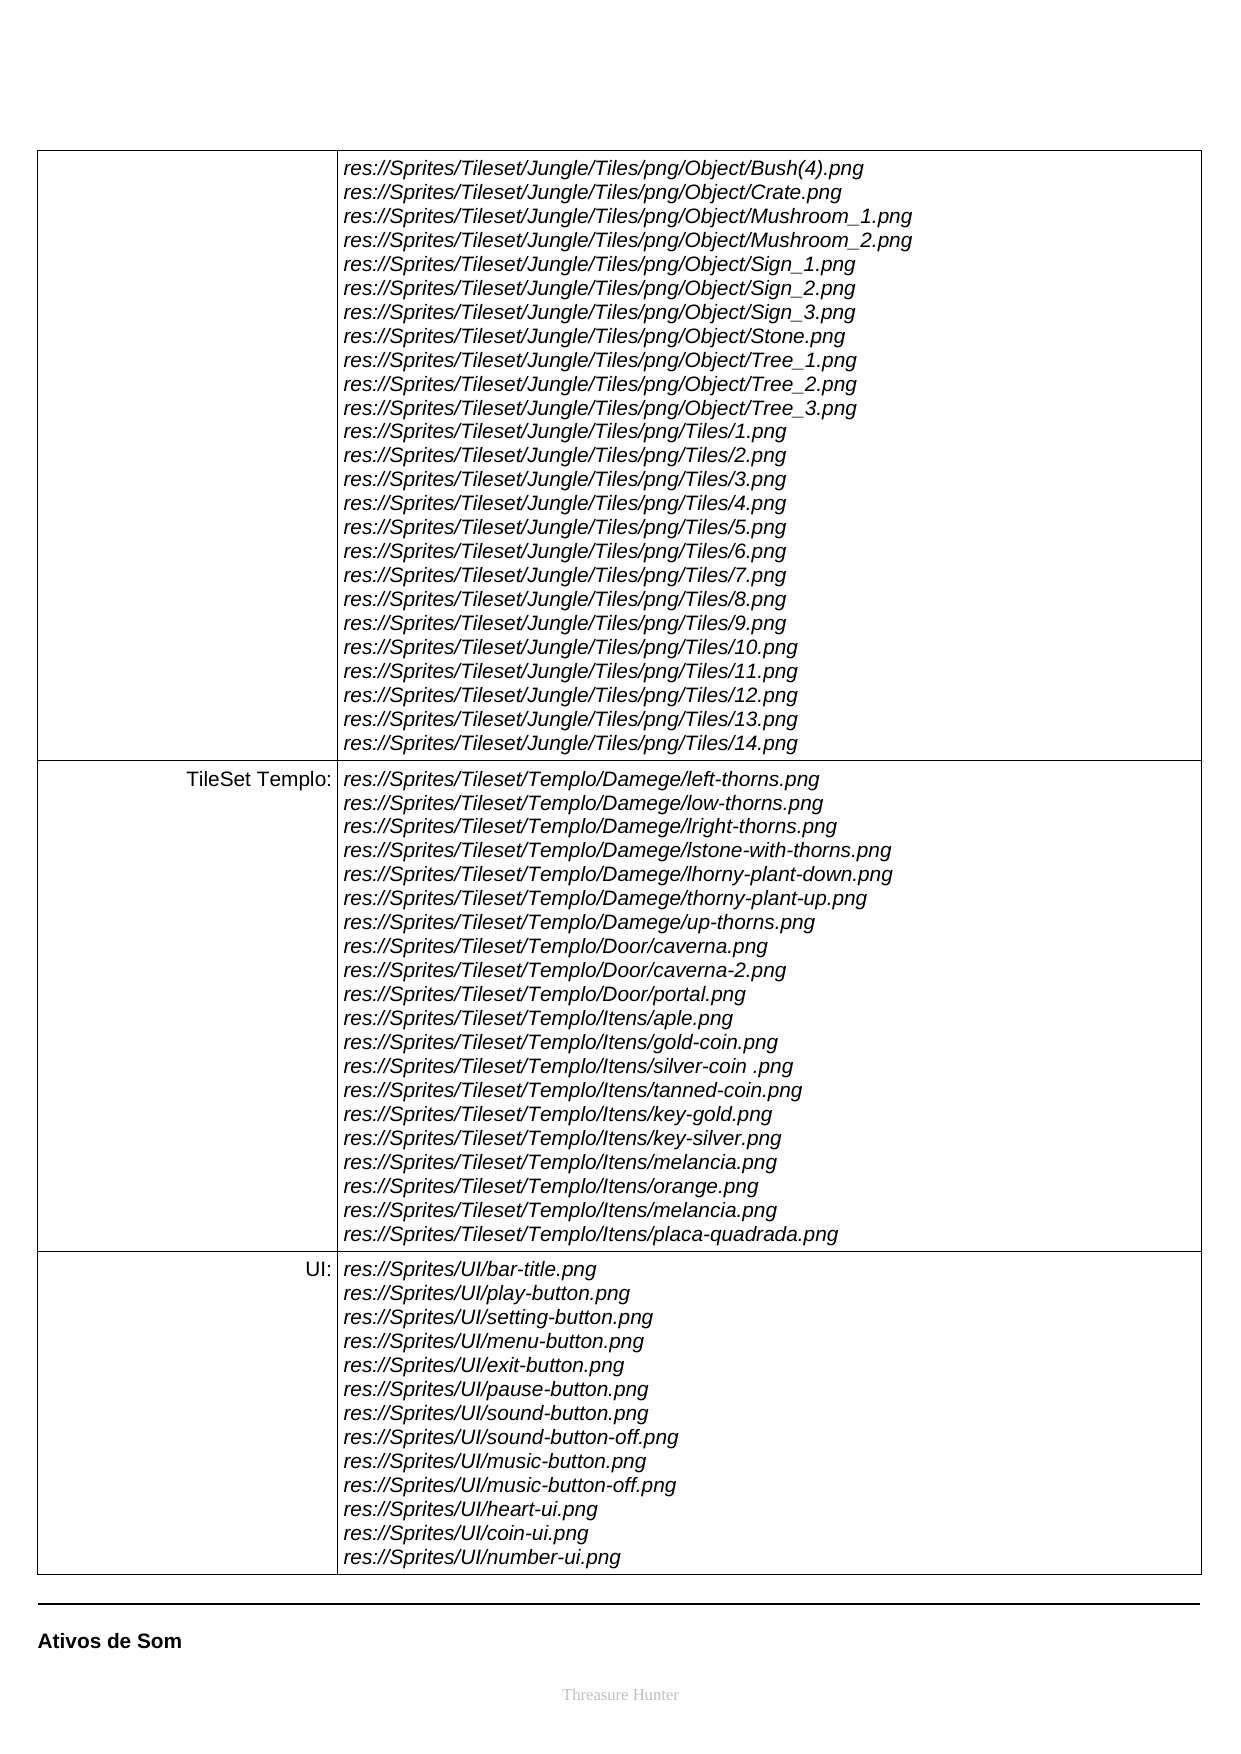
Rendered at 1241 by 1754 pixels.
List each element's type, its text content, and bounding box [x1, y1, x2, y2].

table_cell res://Sprites/Tileset/Jungle/Tiles/png/Object/Bush(4).png res://Sprites/Tileset/Jungle/Tiles/png/Object/Crate.png res://Sprites/Tileset/Jungle/Tiles/png/Object/Mushroom_1.png res://Sprites/Tileset/Jungle/Tiles/png/Object/Mushroom_2.png res://Sprites/Tileset/Jungle/Tiles/png/Object/Sign_1.png res://Sprites/Tileset/Jungle/Tiles/png/Object/Sign_2.png res://Sprites/Tileset/Jungle/Tiles/png/Object/Sign_3.png res://Sprites/Tileset/Jungle/Tiles/png/Object/Stone.png res://Sprites/Tileset/Jungle/Tiles/png/Object/Tree_1.png res://Sprites/Tileset/Jungle/Tiles/png/Object/Tree_2.png res://Sprites/Tileset/Jungle/Tiles/png/Object/Tree_3.png res://Sprites/Tileset/Jungle/Tiles/png/Tiles/1.png res://Sprites/Tileset/Jungle/Tiles/png/Tiles/2.png res://Sprites/Tileset/Jungle/Tiles/png/Tiles/3.png res://Sprites/Tileset/Jungle/Tiles/png/Tiles/4.png res://Sprites/Tileset/Jungle/Tiles/png/Tiles/5.png res://Sprites/Tileset/Jungle/Tiles/png/Tiles/6.png res://Sprites/Tileset/Jungle/Tiles/png/Tiles/7.png res://Sprites/Tileset/Jungle/Tiles/png/Tiles/8.png res://Sprites/Tileset/Jungle/Tiles/png/Tiles/9.png res://Sprites/Tileset/Jungle/Tiles/png/Tiles/10.png res://Sprites/Tileset/Jungle/Tiles/png/Tiles/11.png res://Sprites/Tileset/Jungle/Tiles/png/Tiles/12.png res://Sprites/Tileset/Jungle/Tiles/png/Tiles/13.png res://Sprites/Tileset/Jungle/Tiles/png/Tiles/14.png [338, 151, 1201, 760]
table_cell [38, 151, 337, 760]
table_cell res://Sprites/Tileset/Templo/Damege/left-thorns.png res://Sprites/Tileset/Templo/Damege/low-thorns.png res://Sprites/Tileset/Templo/Damege/lright-thorns.png res://Sprites/Tileset/Templo/Damege/lstone-with-thorns.png res://Sprites/Tileset/Templo/Damege/lhorny-plant-down.png res://Sprites/Tileset/Templo/Damege/thorny-plant-up.png res://Sprites/Tileset/Templo/Damege/up-thorns.png res://Sprites/Tileset/Templo/Door/caverna.png res://Sprites/Tileset/Templo/Door/caverna-2.png res://Sprites/Tileset/Templo/Door/portal.png res://Sprites/Tileset/Templo/Itens/aple.png res://Sprites/Tileset/Templo/Itens/gold-coin.png res://Sprites/Tileset/Templo/Itens/silver-coin .png res://Sprites/Tileset/Templo/Itens/tanned-coin.png res://Sprites/Tileset/Templo/Itens/key-gold.png res://Sprites/Tileset/Templo/Itens/key-silver.png res://Sprites/Tileset/Templo/Itens/melancia.png res://Sprites/Tileset/Templo/Itens/orange.png res://Sprites/Tileset/Templo/Itens/melancia.png res://Sprites/Tileset/Templo/Itens/placa-quadrada.png [338, 761, 1201, 1251]
text Ativos de Som [37, 1629, 1200, 1653]
table_cell res://Sprites/UI/bar-title.png res://Sprites/UI/play-button.png res://Sprites/UI/setting-button.png res://Sprites/UI/menu-button.png res://Sprites/UI/exit-button.png res://Sprites/UI/pause-button.png res://Sprites/UI/sound-button.png res://Sprites/UI/sound-button-off.png res://Sprites/UI/music-button.png res://Sprites/UI/music-button-off.png res://Sprites/UI/heart-ui.png res://Sprites/UI/coin-ui.png res://Sprites/UI/number-ui.png [338, 1252, 1201, 1574]
table_cell TileSet Templo: [38, 761, 337, 1251]
table_cell UI: [38, 1252, 337, 1574]
